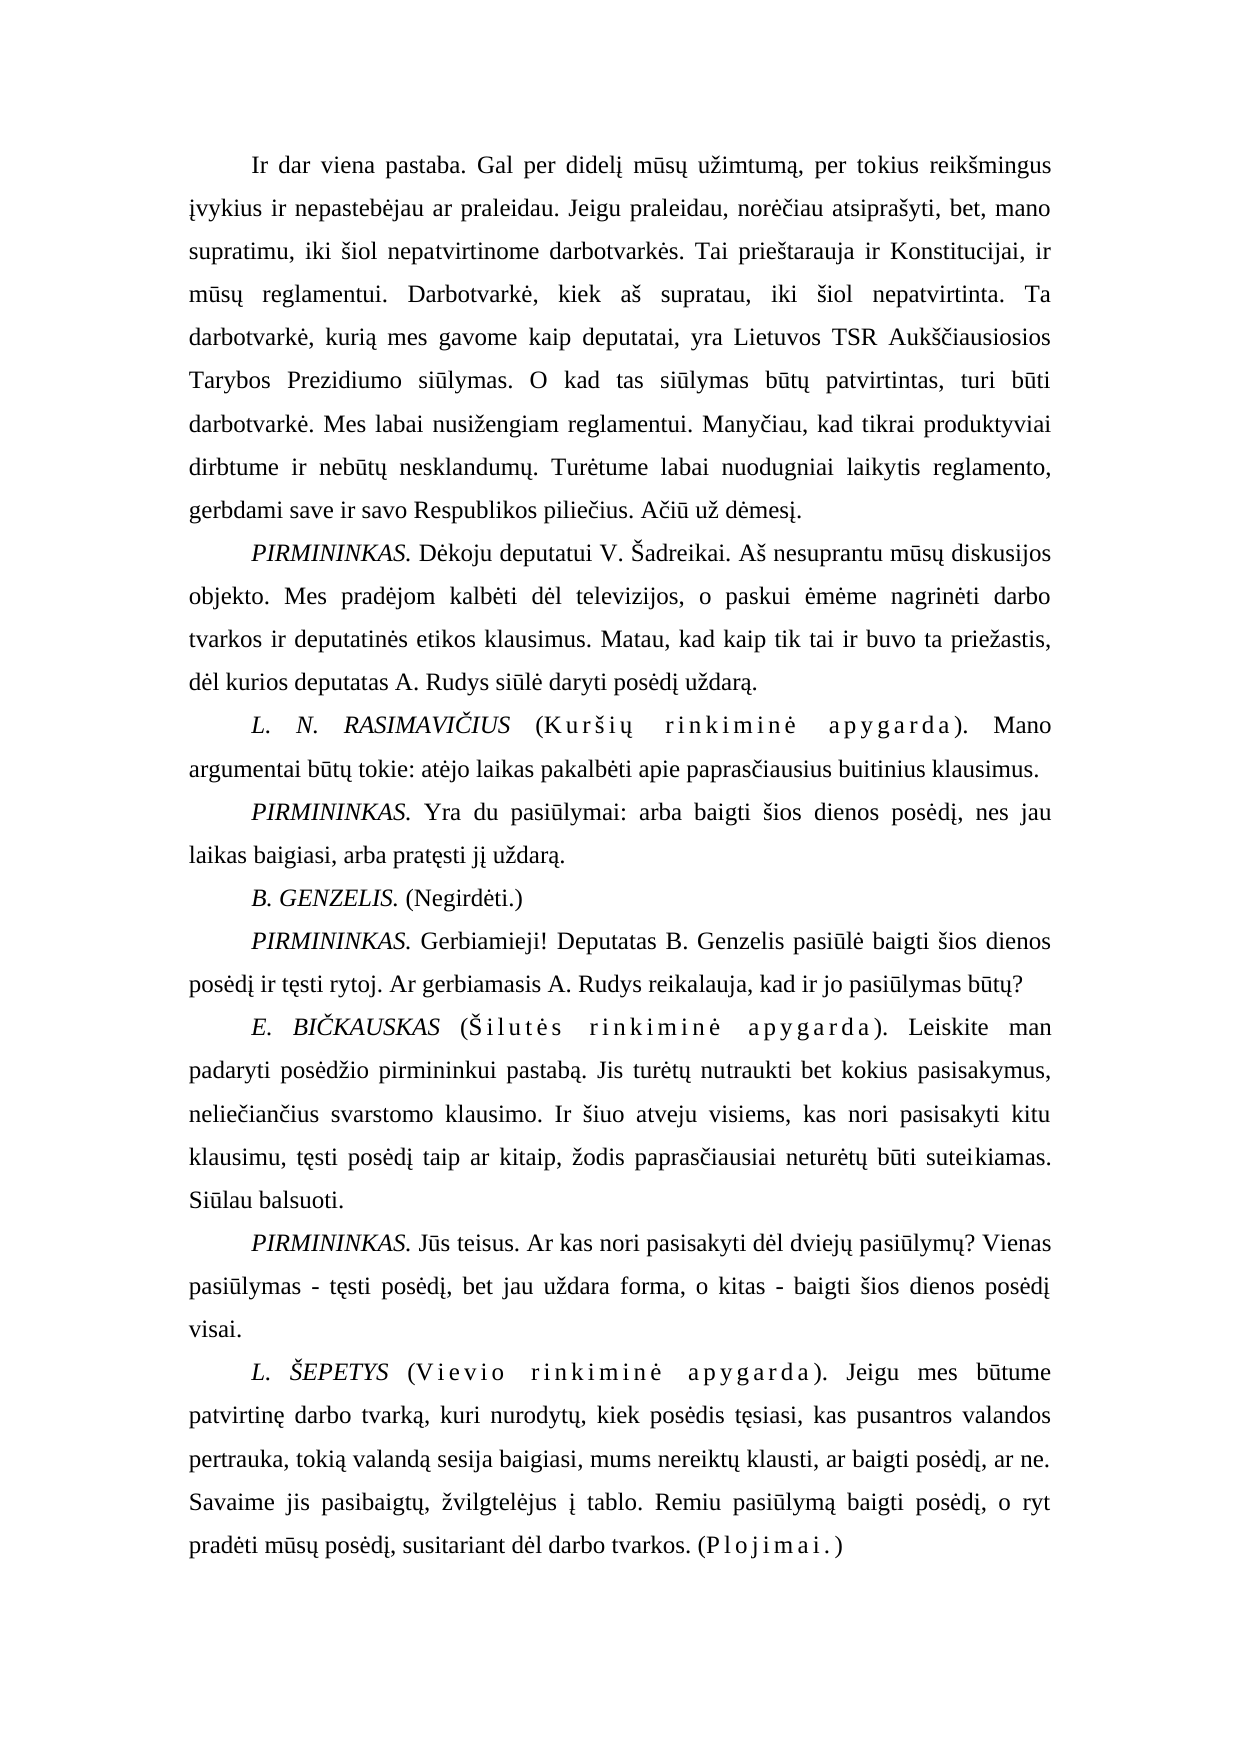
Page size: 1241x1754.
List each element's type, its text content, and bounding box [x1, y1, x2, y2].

text B. Genzelis. (Negirdėti.) [189, 883, 1052, 912]
text Pirmininkas. Yra du pasiūlymai: arba baigti šios dienos posė­dį, nes jau laikas baigiasi, arba pratęsti jį uždarą. [189, 797, 1052, 869]
text L. N. Rasimavičius (Kuršių rinkiminė apygarda). Mano argumentai būtų tokie: atėjo laikas pakalbėti apie paprasčiausius buitinius klausimus. [189, 711, 1052, 782]
text Ir dar viena pastaba. Gal per didelį mūsų užimtumą, per to­kius reikšmingus įvykius ir nepastebėjau ar praleidau. Jeigu praleidau, norėčiau atsiprašyti, bet, mano supratimu, iki šiol nepa­tvirtinome darbotvarkės. Tai prieštarauja ir Konstitucijai, ir mūsų reglamentui. Darbotvarkė, kiek aš supratau, iki šiol nepatvirtinta. Ta darbotvarkė, kurią mes gavome kaip deputatai, yra Lietuvos TSR Aukščiausiosios Tarybos Prezidiumo siūlymas. O kad tas siūlymas būtų patvirtintas, turi būti darbotvarkė. Mes labai nu­sižengiam reglamentui. Manyčiau, kad tikrai produktyviai dirb­tume ir nebūtų nesklandumų. Turėtume labai nuodugniai laiky­tis reglamento, gerbdami save ir savo Respublikos piliečius. Ačiū už dėmesį. [189, 150, 1052, 524]
text Pirmininkas. Gerbiamieji! Deputatas B. Genzelis pasiūlė baigti šios dienos posėdį ir tęsti rytoj. Ar gerbiamasis A. Rudys reika­lauja, kad ir jo pasiūlymas būtų? [189, 926, 1052, 998]
text L. Šepetys (Vievio rinkiminė apygarda). Jeigu mes būtume patvirtinę darbo tvarką, kuri nurodytų, kiek posėdis tęsiasi, kas pusantros valandos pertrauka, tokią valandą sesija baigiasi, mums nereiktų klausti, ar baigti posėdį, ar ne. Savaime jis pasibaigtų, žvilgtelėjus į tablo. Remiu pasiūlymą baigti posėdį, o ryt pradėti mūsų posėdį, susitariant dėl darbo tvarkos. (Plo­jimai.) [189, 1357, 1052, 1559]
text Pirmininkas. Dėkoju deputatui V. Šadreikai. Aš nesuprantu mūsų diskusijos objekto. Mes pradėjom kalbėti dėl televizijos, o paskui ėmėme nagrinėti darbo tvarkos ir deputatinės etikos klau­simus. Matau, kad kaip tik tai ir buvo ta priežastis, dėl kurios deputatas A. Rudys siūlė daryti posėdį uždarą. [189, 538, 1052, 696]
text E. Bičkauskas (Šilutės rinkiminė apygarda). Leis­kite man padaryti posėdžio pirmininkui pastabą. Jis turėtų nu­traukti bet kokius pasisakymus, neliečiančius svarstomo klausimo. Ir šiuo atveju visiems, kas nori pasisakyti kitu klausimu, tęsti posėdį taip ar kitaip, žodis paprasčiausiai neturėtų būti sutei­kiamas. Siūlau balsuoti. [189, 1012, 1052, 1214]
text Pirmininkas. Jūs teisus. Ar kas nori pasisakyti dėl dviejų pa­siūlymų? Vienas pasiūlymas - tęsti posėdį, bet jau uždara forma, o kitas - baigti šios dienos posėdį visai. [189, 1228, 1052, 1343]
